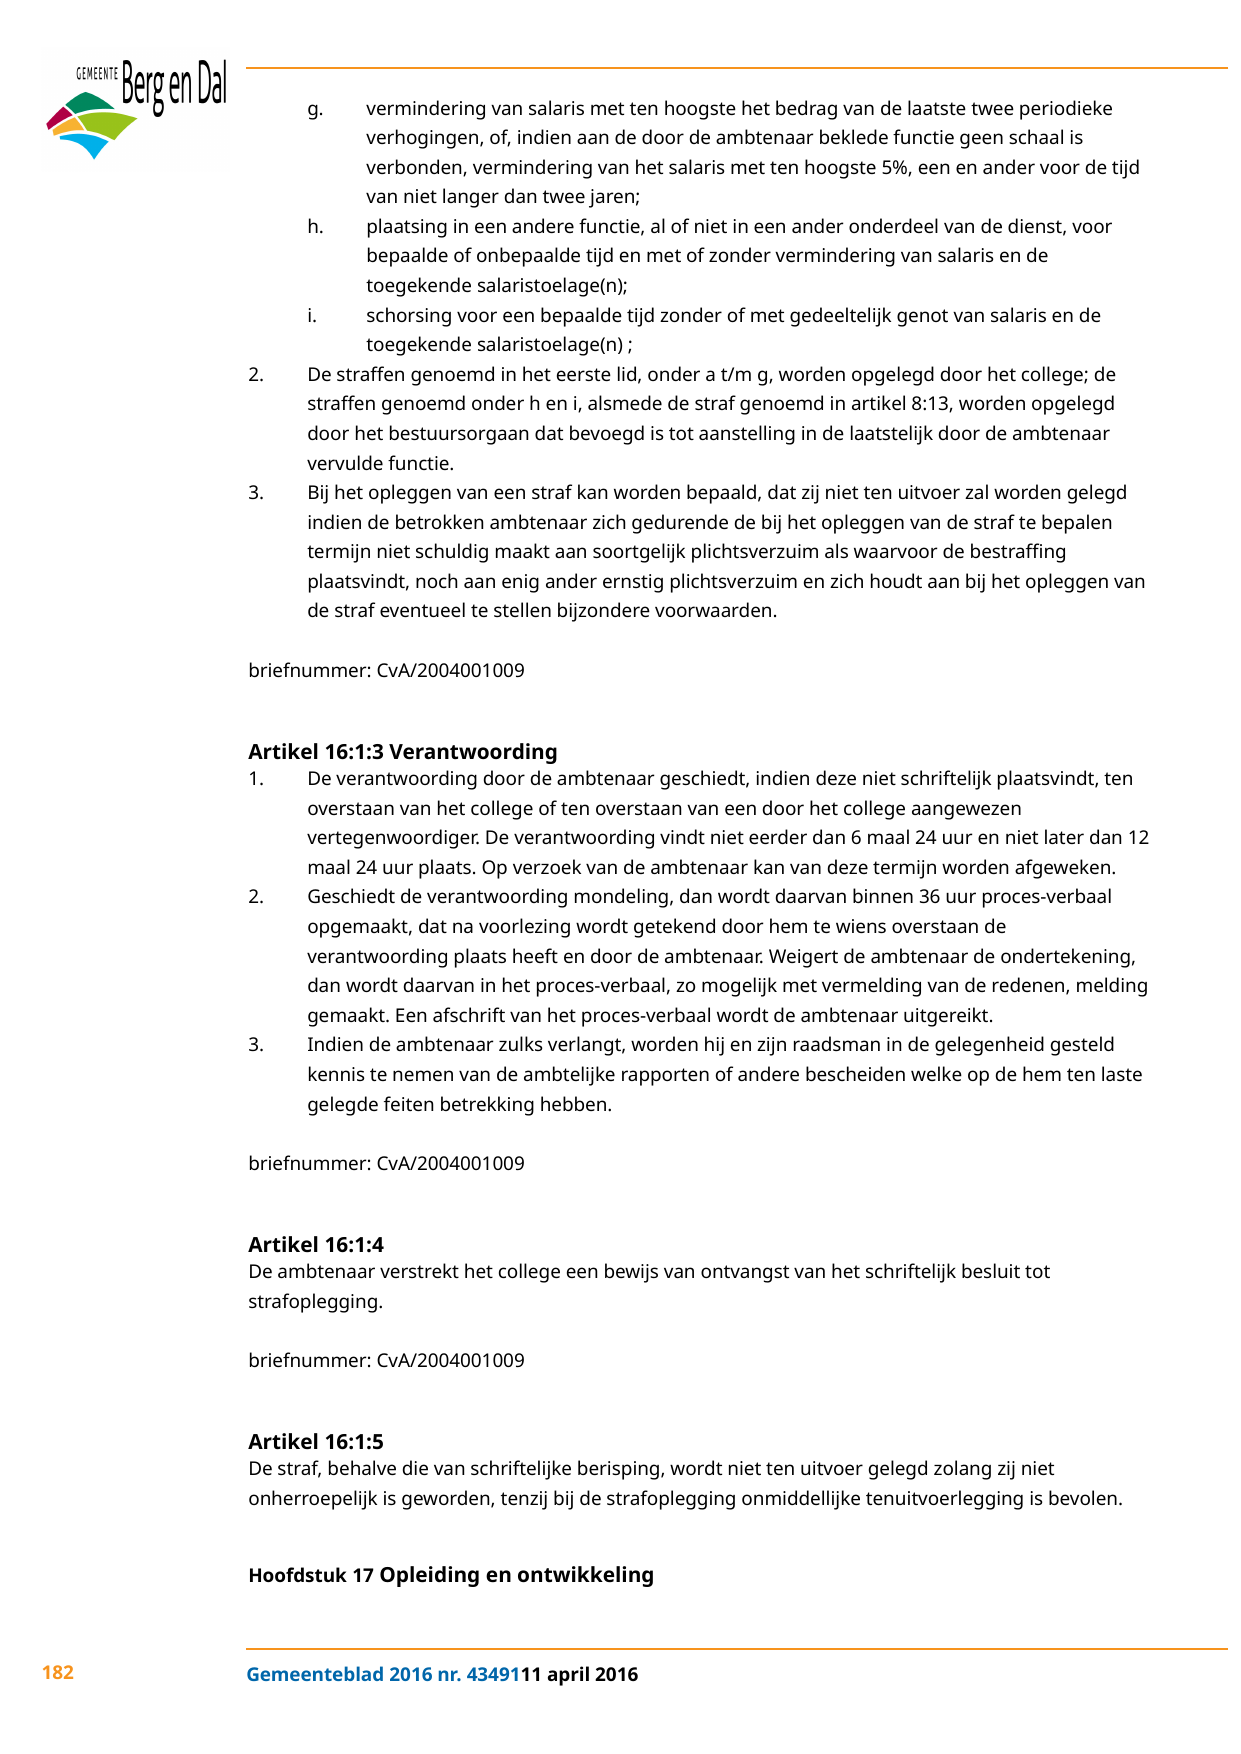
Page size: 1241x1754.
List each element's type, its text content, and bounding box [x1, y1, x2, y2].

text Artikel 16:1:3 Verantwoording [248, 737, 1152, 765]
text briefnummer: CvA/2004001009 [248, 1150, 1152, 1176]
picture [41, 47, 231, 172]
list schorsing voor een bepaalde tijd zonder of met gedeeltelijk genot van salaris en de toegekende salaristoelage(n) ; [307, 302, 1152, 357]
text De straf, behalve die van schriftelijke berisping, wordt niet ten uitvoer gelegd zolang zij niet onherroepelijk is geworden, tenzij bij de strafoplegging onmiddellijke tenuitvoerlegging is bevolen. [248, 1456, 1152, 1511]
list Bij het opleggen van een straf kan worden bepaald, dat zij niet ten uitvoer zal worden gelegd indien de betrokken ambtenaar zich gedurende de bij het opleggen van de straf te bepalen termijn niet schuldig maakt aan soortgelijk plichtsverzuim als waarvoor de bestraffing plaatsvindt, noch aan enig ander ernstig plichtsverzuim en zich houdt aan bij het opleggen van de straf eventueel te stellen bijzondere voorwaarden. [248, 479, 1152, 623]
text Artikel 16:1:4 [248, 1230, 1152, 1258]
list Indien de ambtenaar zulks verlangt, worden hij en zijn raadsman in de gelegenheid gesteld kennis te nemen van de ambtelijke rapporten of andere bescheiden welke op de hem ten laste gelegde feiten betrekking hebben. [248, 1032, 1152, 1116]
list Geschiedt de verantwoording mondeling, dan wordt daarvan binnen 36 uur proces-verbaal opgemaakt, dat na voorlezing wordt getekend door hem te wiens overstaan de verantwoording plaats heeft en door de ambtenaar. Weigert de ambtenaar de ondertekening, dan wordt daarvan in het proces-verbaal, zo mogelijk met vermelding van de redenen, melding gemaakt. Een afschrift van het proces-verbaal wordt de ambtenaar uitgereikt. [248, 884, 1152, 1028]
list vermindering van salaris met ten hoogste het bedrag van de laatste twee periodieke verhogingen, of, indien aan de door de ambtenaar beklede functie geen schaal is verbonden, vermindering van het salaris met ten hoogste 5%, een en ander voor de tijd van niet langer dan twee jaren; [307, 95, 1152, 209]
list plaatsing in een andere functie, al of niet in een ander onderdeel van de dienst, voor bepaalde of onbepaalde tijd en met of zonder vermindering van salaris en de toegekende salaristoelage(n); [307, 213, 1152, 298]
list De straffen genoemd in het eerste lid, onder a t/m g, worden opgelegd door het college; de straffen genoemd onder h en i, alsmede de straf genoemd in artikel 8:13, worden opgelegd door het bestuursorgaan dat bevoegd is tot aanstelling in de laatstelijk door de ambtenaar vervulde functie. [248, 361, 1152, 476]
text Artikel 16:1:5 [248, 1427, 1152, 1456]
list De verantwoording door de ambtenaar geschiedt, indien deze niet schriftelijk plaatsvindt, ten overstaan van het college of ten overstaan van een door het college aangewezen vertegenwoordiger. De verantwoording vindt niet eerder dan 6 maal 24 uur en niet later dan 12 maal 24 uur plaats. Op verzoek van de ambtenaar kan van deze termijn worden afgeweken. [248, 765, 1152, 880]
text briefnummer: CvA/2004001009 [248, 1347, 1152, 1373]
text De ambtenaar verstrekt het college een bewijs van ontvangst van het schriftelijk besluit tot strafoplegging. [248, 1258, 1152, 1314]
text briefnummer: CvA/2004001009 [248, 657, 1152, 683]
text Hoofdstuk 17 Opleiding en ontwikkeling [248, 1560, 1152, 1589]
